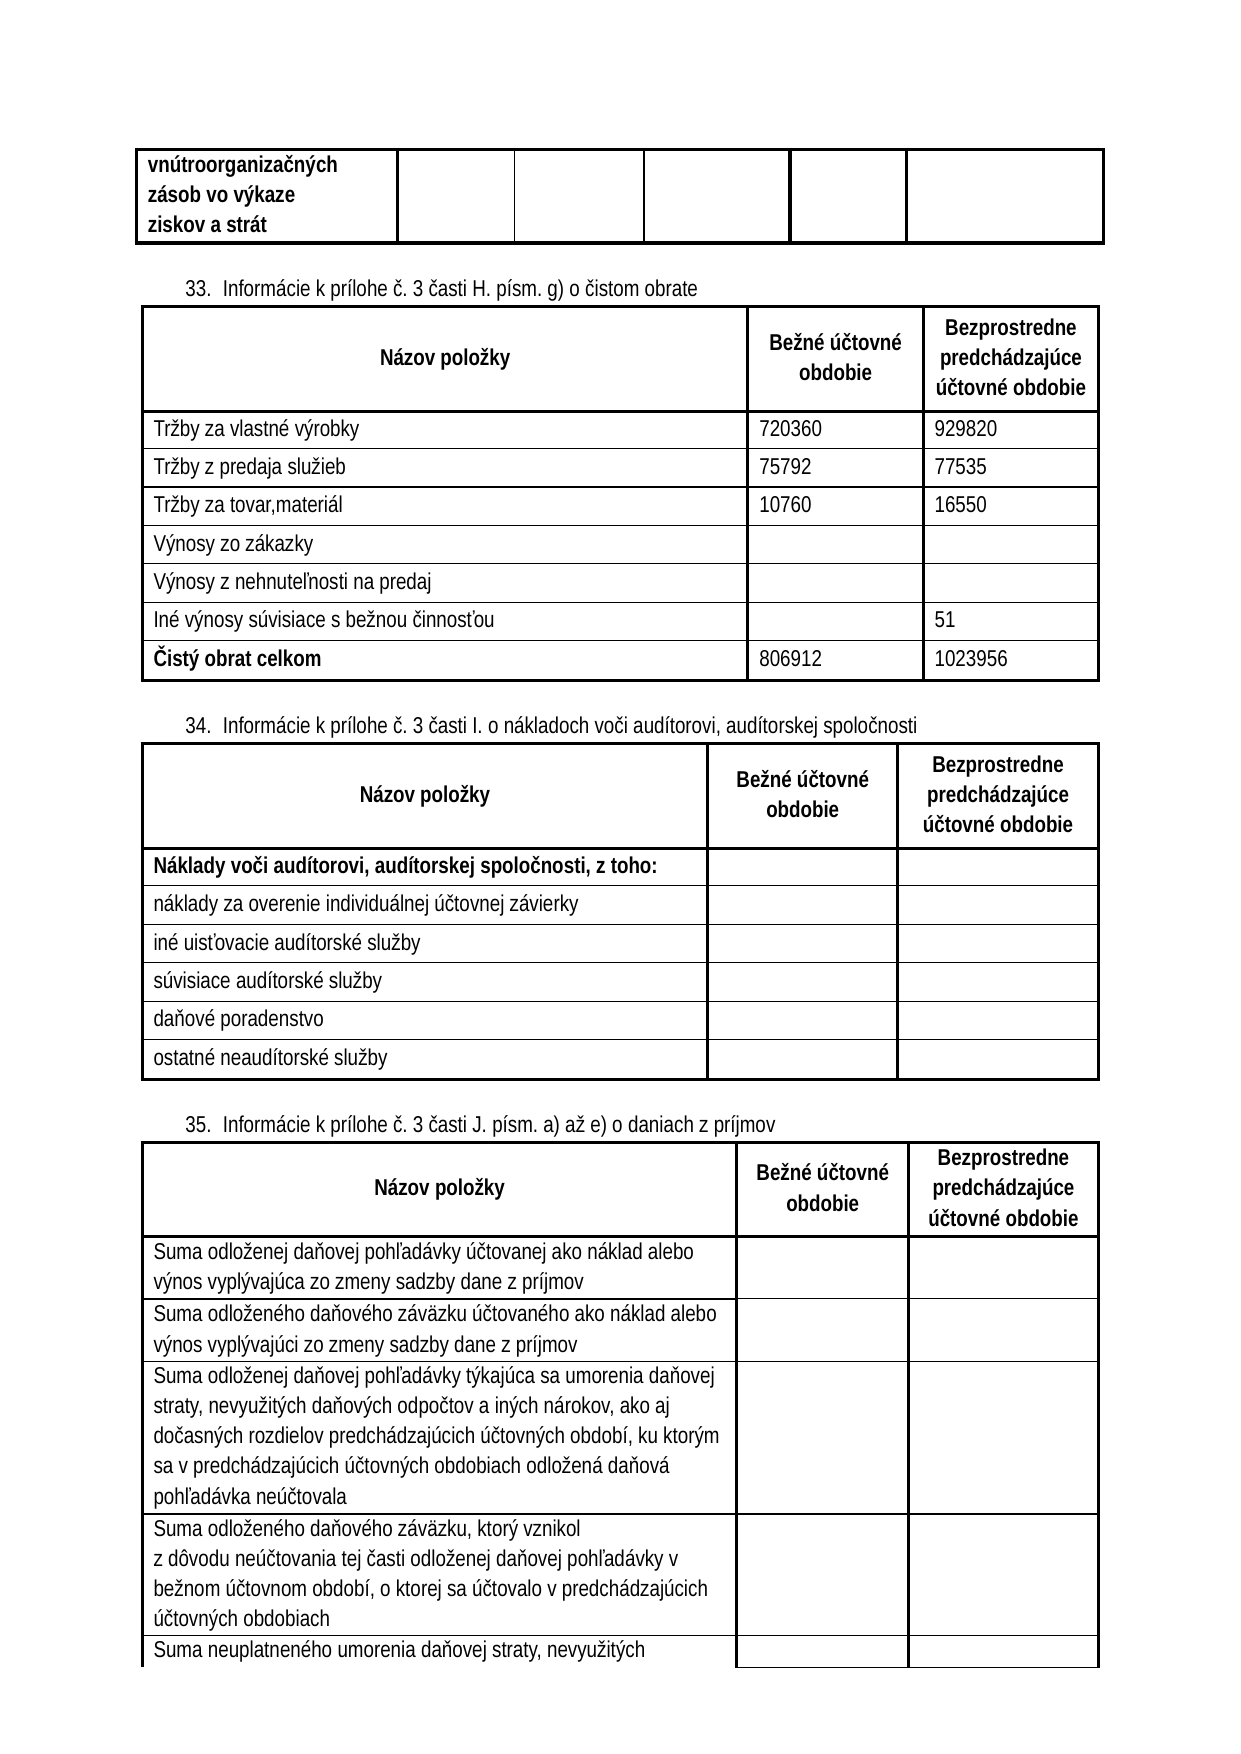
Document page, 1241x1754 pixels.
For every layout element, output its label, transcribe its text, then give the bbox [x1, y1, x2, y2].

table_cell Suma odloženého daňového záväzku účtovaného ako náklad alebo výnos vyplývajúci zo zmeny sadzby dane z príjmov [144, 1300, 735, 1361]
table_cell Iné výnosy súvisiace s bežnou činnosťou [144, 603, 746, 640]
table_cell Náklady voči audítorovi, audítorskej spoločnosti, z toho: [144, 850, 706, 885]
table_cell [738, 1238, 907, 1298]
table_cell [910, 1362, 1097, 1513]
table_cell [899, 925, 1097, 962]
table_cell 806912 [749, 641, 922, 679]
table_cell Suma odloženej daňovej pohľadávky týkajúca sa umorenia daňovej straty, nevyužitých daňových odpočtov a iných nárokov, ako aj dočasných rozdielov predchádzajúcich účtovných období, ku ktorým sa v predchádzajúcich účtovných obdobiach odložená daňová pohľadávka neúčtovala [144, 1362, 735, 1513]
list Informácie k prílohe č. 3 časti H. písm. g) o čistom obrate [185, 275, 1093, 301]
table_cell [899, 886, 1097, 924]
table_cell 929820 [925, 413, 1097, 448]
list Informácie k prílohe č. 3 časti I. o nákladoch voči audítorovi, audítorskej spoločnosti [185, 712, 1093, 738]
table_cell 720360 [749, 413, 922, 448]
table_cell 75792 [749, 449, 922, 486]
table_cell ostatné neaudítorské služby [144, 1040, 706, 1077]
table_header Bežné účtovné obdobie [738, 1144, 907, 1235]
table_cell Výnosy zo zákazky [144, 526, 746, 563]
table_cell 10760 [749, 488, 922, 525]
table_cell [645, 151, 788, 241]
table_header Bežné účtovné obdobie [709, 745, 896, 847]
table_cell [399, 151, 514, 241]
table_cell Čistý obrat celkom [144, 641, 746, 679]
table_cell [910, 1299, 1097, 1361]
table_header Bežné účtovné obdobie [749, 308, 922, 409]
table_cell Tržby za vlastné výrobky [144, 413, 746, 448]
table_cell Suma neuplatneného umorenia daňovej straty, nevyužitých [144, 1636, 735, 1667]
table_cell súvisiace audítorské služby [144, 963, 706, 1001]
table_cell [899, 1002, 1097, 1039]
table_header Názov položky [144, 1144, 735, 1235]
table_cell [709, 925, 896, 962]
table_cell iné uisťovacie audítorské služby [144, 925, 706, 962]
table_cell vnútroorganizačných zásob vo výkaze ziskov a strát [138, 151, 396, 241]
table_cell [899, 1040, 1097, 1077]
table_cell [709, 1002, 896, 1039]
table_cell 77535 [925, 449, 1097, 486]
table_cell [925, 564, 1097, 602]
table_header Bezprostredne predchádzajúce účtovné obdobie [910, 1144, 1097, 1235]
table_cell Tržby za tovar,materiál [144, 488, 746, 525]
table_cell [709, 1040, 896, 1077]
table_cell [925, 526, 1097, 563]
table_cell [709, 886, 896, 924]
table_header Bezprostredne predchádzajúce účtovné obdobie [925, 308, 1097, 409]
table_cell [738, 1636, 907, 1667]
table_cell [749, 564, 922, 602]
table_cell [515, 151, 643, 241]
table_header Názov položky [144, 745, 706, 847]
table_cell Tržby z predaja služieb [144, 449, 746, 486]
table_cell [738, 1299, 907, 1361]
table_cell [910, 1515, 1097, 1635]
table_cell [738, 1515, 907, 1635]
table_cell 16550 [925, 488, 1097, 525]
table_cell náklady za overenie individuálnej účtovnej závierky [144, 886, 706, 924]
table_cell [749, 526, 922, 563]
table_cell [709, 850, 896, 885]
table_cell Suma odloženej daňovej pohľadávky účtovanej ako náklad alebo výnos vyplývajúca zo zmeny sadzby dane z príjmov [144, 1238, 735, 1298]
table_cell [908, 151, 1102, 241]
table_cell [910, 1636, 1097, 1667]
table_cell [910, 1238, 1097, 1298]
table_cell 51 [925, 603, 1097, 640]
table_cell 1023956 [925, 641, 1097, 679]
table_cell [899, 850, 1097, 885]
table_cell [738, 1362, 907, 1513]
table_cell Suma odloženého daňového záväzku, ktorý vznikol z dôvodu neúčtovania tej časti odloženej daňovej pohľadávky v bežnom účtovnom období, o ktorej sa účtovalo v predchádzajúcich účtovných obdobiach [144, 1515, 735, 1635]
table_cell Výnosy z nehnuteľnosti na predaj [144, 564, 746, 602]
table_cell [792, 151, 905, 241]
table_header Názov položky [144, 308, 746, 409]
table_header Bezprostredne predchádzajúce účtovné obdobie [899, 745, 1097, 847]
table_cell [749, 603, 922, 640]
list Informácie k prílohe č. 3 časti J. písm. a) až e) o daniach z príjmov [185, 1111, 1093, 1137]
table_cell daňové poradenstvo [144, 1002, 706, 1039]
table_cell [899, 963, 1097, 1001]
table_cell [709, 963, 896, 1001]
